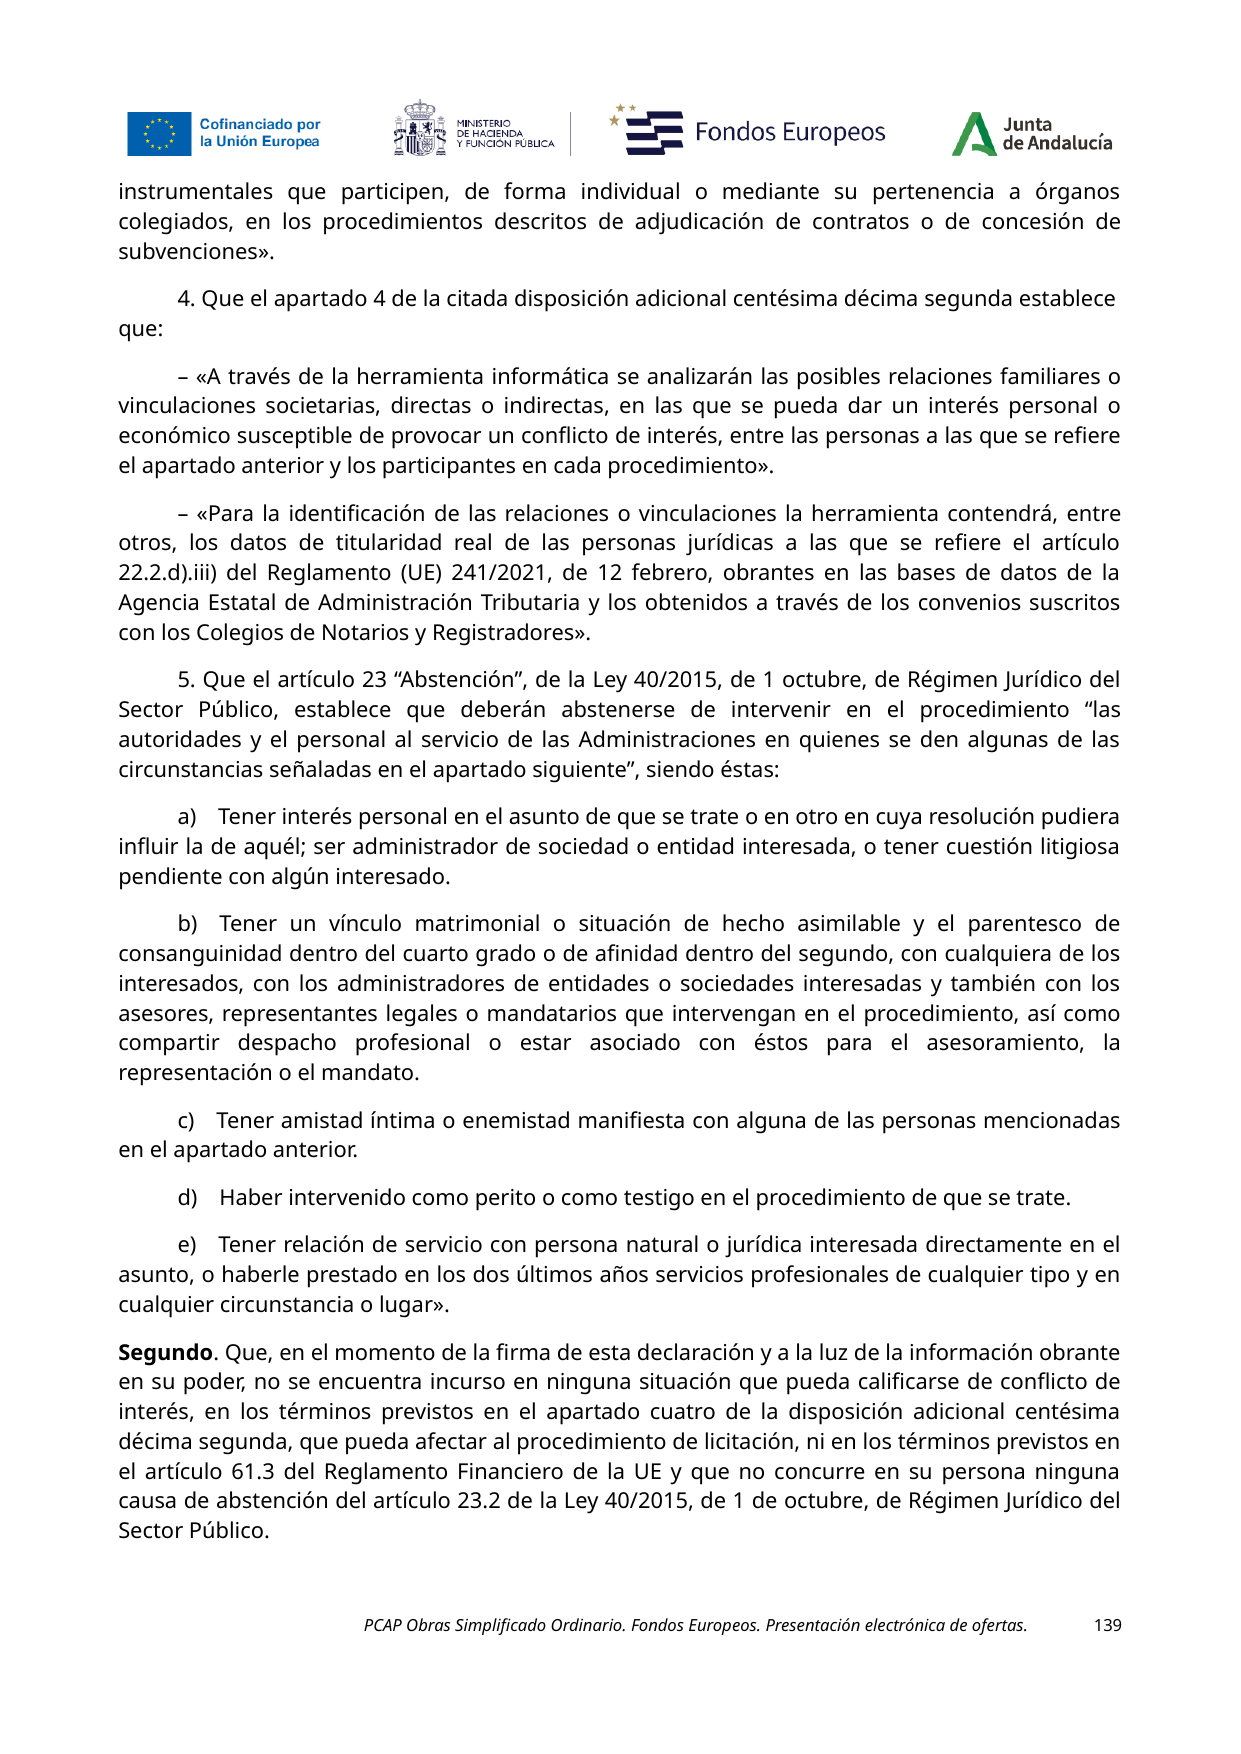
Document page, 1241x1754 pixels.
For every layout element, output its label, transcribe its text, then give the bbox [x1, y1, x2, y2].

text a) Tener interés personal en el asunto de que se trate o en otro en cuya resolución pudiera influir la de aquél; ser administrador de sociedad o entidad interesada, o tener cuestión litigiosa pendiente con algún interesado. [118, 801, 1122, 891]
text 5. Que el artículo 23 “Abstención”, de la Ley 40/2015, de 1 octubre, de Régimen Jurídico del Sector Público, establece que deberán abstenerse de intervenir en el procedimiento “las autoridades y el personal al servicio de las Administraciones en quienes se den algunas de las circunstancias señaladas en el apartado siguiente”, siendo éstas: [118, 664, 1122, 783]
text – «A través de la herramienta informática se analizarán las posibles relaciones familiares o vinculaciones societarias, directas o indirectas, en las que se pueda dar un interés personal o económico susceptible de provocar un conflicto de interés, entre las personas a las que se refiere el apartado anterior y los participantes en cada procedimiento». [118, 361, 1122, 480]
text instrumentales que participen, de forma individual o mediante su pertenencia a órganos colegiados, en los procedimientos descritos de adjudicación de contratos o de concesión de subvenciones». [118, 176, 1122, 266]
text b) Tener un vínculo matrimonial o situación de hecho asimilable y el parentesco de consanguinidad dentro del cuarto grado o de afinidad dentro del segundo, con cualquiera de los interesados, con los administradores de entidades o sociedades interesadas y también con los asesores, representantes legales o mandatarios que intervengan en el procedimiento, así como compartir despacho profesional o estar asociado con éstos para el asesoramiento, la representación o el mandato. [118, 908, 1122, 1087]
text e) Tener relación de servicio con persona natural o jurídica interesada directamente en el asunto, o haberle prestado en los dos últimos años servicios profesionales de cualquier tipo y en cualquier circunstancia o lugar». [118, 1229, 1122, 1319]
text d) Haber intervenido como perito o como testigo en el procedimiento de que se trate. [118, 1182, 1122, 1212]
text Segundo. Que, en el momento de la firma de esta declaración y a la luz de la información obrante en su poder, no se encuentra incurso en ninguna situación que pueda calificarse de conflicto de interés, en los términos previstos en el apartado cuatro de la disposición adicional centésima décima segunda, que pueda afectar al procedimiento de licitación, ni en los términos previstos en el artículo 61.3 del Reglamento Financiero de la UE y que no concurre en su persona ninguna causa de abstención del artículo 23.2 de la Ley 40/2015, de 1 de octubre, de Régimen Jurídico del Sector Público. [118, 1337, 1122, 1545]
text c) Tener amistad íntima o enemistad manifiesta con alguna de las personas mencionadas en el apartado anterior. [118, 1105, 1122, 1164]
text – «Para la identificación de las relaciones o vinculaciones la herramienta contendrá, entre otros, los datos de titularidad real de las personas jurídicas a las que se refiere el artículo 22.2.d).iii) del Reglamento (UE) 241/2021, de 12 febrero, obrantes en las bases de datos de la Agencia Estatal de Administración Tributaria y los obtenidos a través de los convenios suscritos con los Colegios de Notarios y Registradores». [118, 498, 1122, 647]
picture [118, 88, 1123, 163]
text 4. Que el apartado 4 de la citada disposición adicional centésima décima segunda establece que: [118, 283, 1122, 343]
